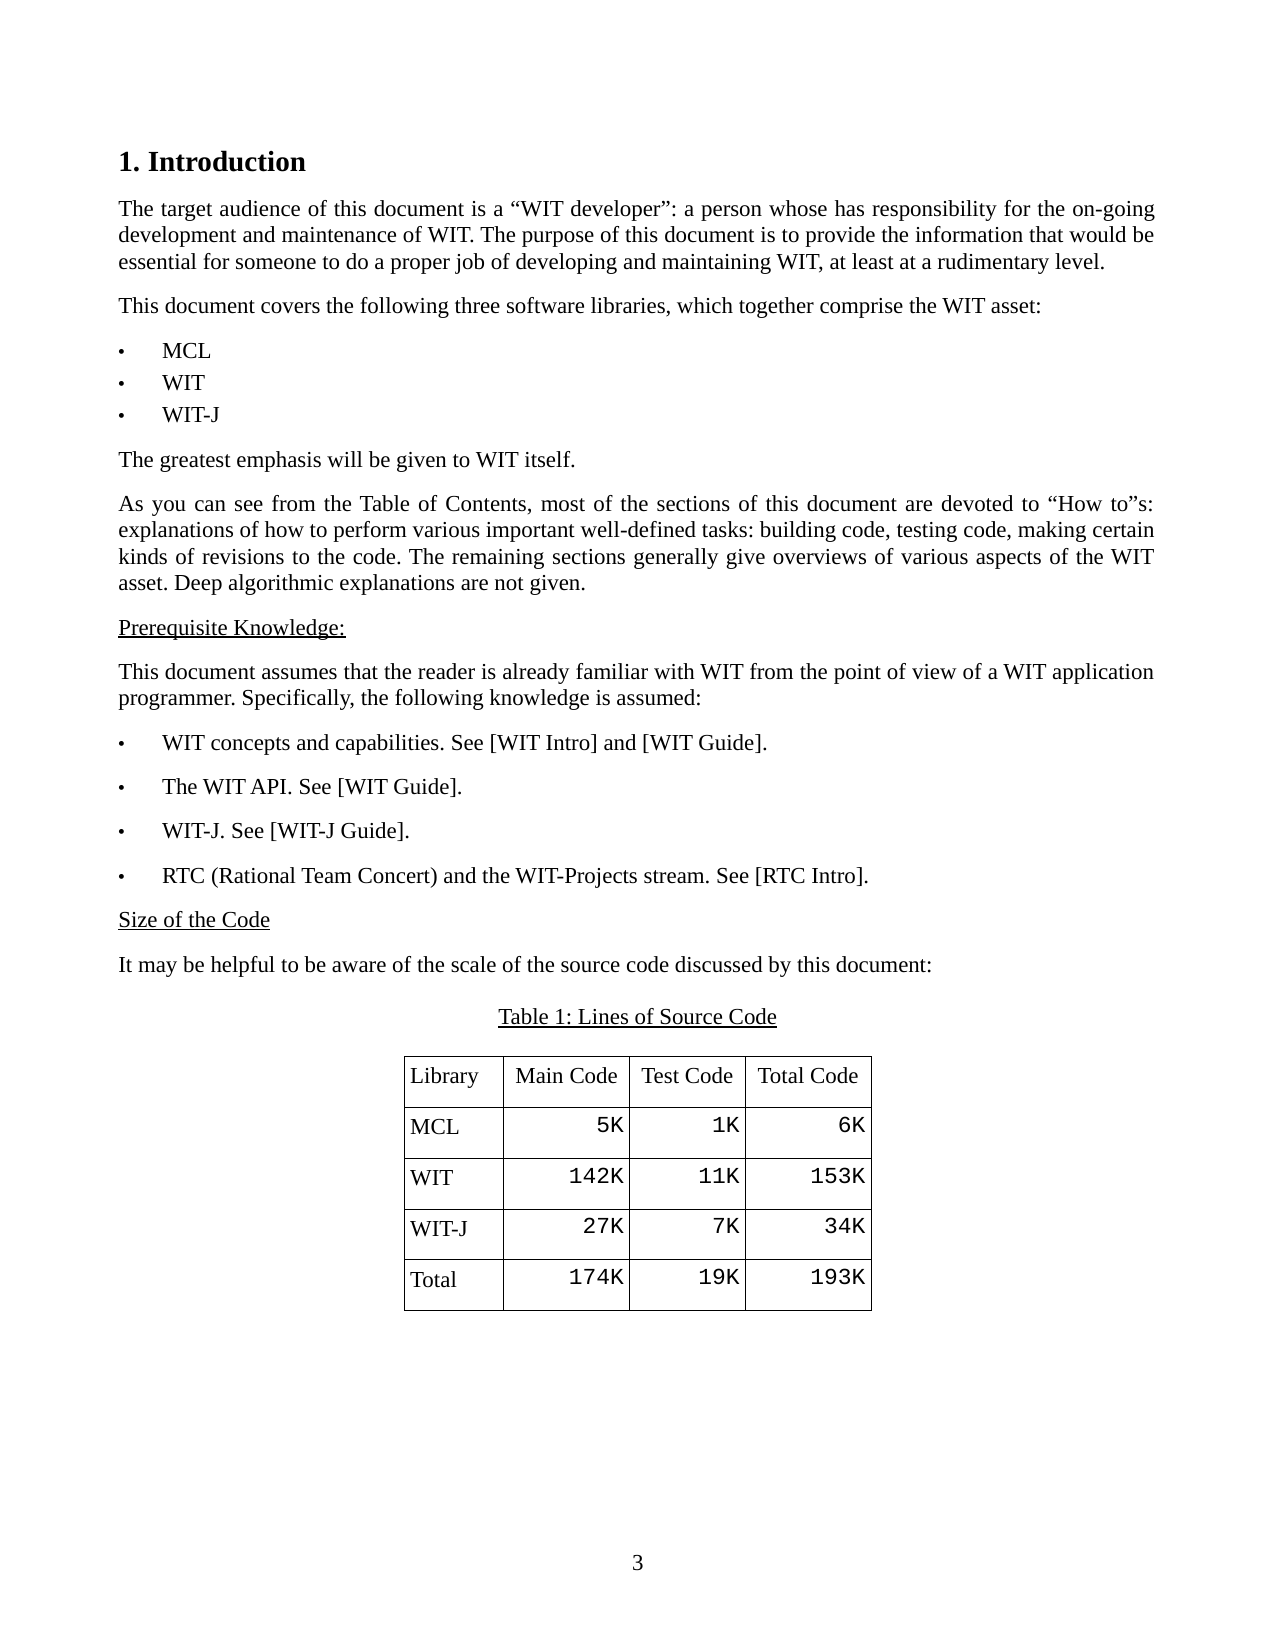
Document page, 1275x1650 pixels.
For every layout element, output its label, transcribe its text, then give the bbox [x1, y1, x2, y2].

list WIT concepts and capabilities. See [WIT Intro] and [WIT Guide]. [118, 729, 1157, 755]
subtitle Introduction [118, 144, 1157, 177]
text The greatest emphasis will be given to WIT itself. [118, 446, 1157, 472]
table_cell 193K [746, 1260, 871, 1310]
table_header Total Code [746, 1057, 871, 1107]
table_cell 34K [746, 1210, 871, 1259]
text Size of the Code [118, 906, 1157, 933]
text As you can see from the Table of Contents, most of the sections of this document are devoted to “How to”s: explanations of how to perform various important well-defined tasks: building code, testing code, making certain kinds of revisions to the code. The remaining sections generally give overviews of various aspects of the WIT asset. Deep algorithmic explanations are not given. [118, 490, 1157, 596]
table_cell 1K [630, 1108, 745, 1158]
table_cell WIT-J [405, 1210, 503, 1259]
text It may be helpful to be aware of the scale of the source code discussed by this document: [118, 951, 1157, 977]
text The target audience of this document is a “WIT developer”: a person whose has responsibility for the on-going development and maintenance of WIT. The purpose of this document is to provide the information that would be essential for someone to do a proper job of developing and maintaining WIT, at least at a rudimentary level. [118, 195, 1157, 274]
table_cell WIT [405, 1159, 503, 1208]
text Prerequisite Knowledge: [118, 614, 1157, 640]
table_cell 7K [630, 1210, 745, 1259]
table_cell 142K [504, 1159, 629, 1208]
table_cell 27K [504, 1210, 629, 1259]
list WIT-J. See [WIT-J Guide]. [118, 817, 1157, 844]
table_cell 174K [504, 1260, 629, 1310]
text This document assumes that the reader is already familiar with WIT from the point of view of a WIT application programmer. Specifically, the following knowledge is assumed: [118, 658, 1157, 711]
list RTC (Rational Team Concert) and the WIT-Projects stream. See [RTC Intro]. [118, 862, 1157, 888]
text This document covers the following three software libraries, which together comprise the WIT asset: [118, 292, 1157, 319]
table_cell 19K [630, 1260, 745, 1310]
list The WIT API. See [WIT Guide]. [118, 773, 1157, 799]
text Table 1: Lines of Source Code [118, 1003, 1157, 1030]
list WIT-J [118, 401, 1157, 428]
table_header Library [405, 1057, 503, 1107]
table_cell MCL [405, 1108, 503, 1158]
table_cell Total [405, 1260, 503, 1310]
table_header Main Code [504, 1057, 629, 1107]
table_cell 5K [504, 1108, 629, 1158]
table_cell 6K [746, 1108, 871, 1158]
list WIT [118, 369, 1157, 395]
table_header Test Code [630, 1057, 745, 1107]
table_cell 153K [746, 1159, 871, 1208]
table_cell 11K [630, 1159, 745, 1208]
list MCL [118, 337, 1157, 363]
